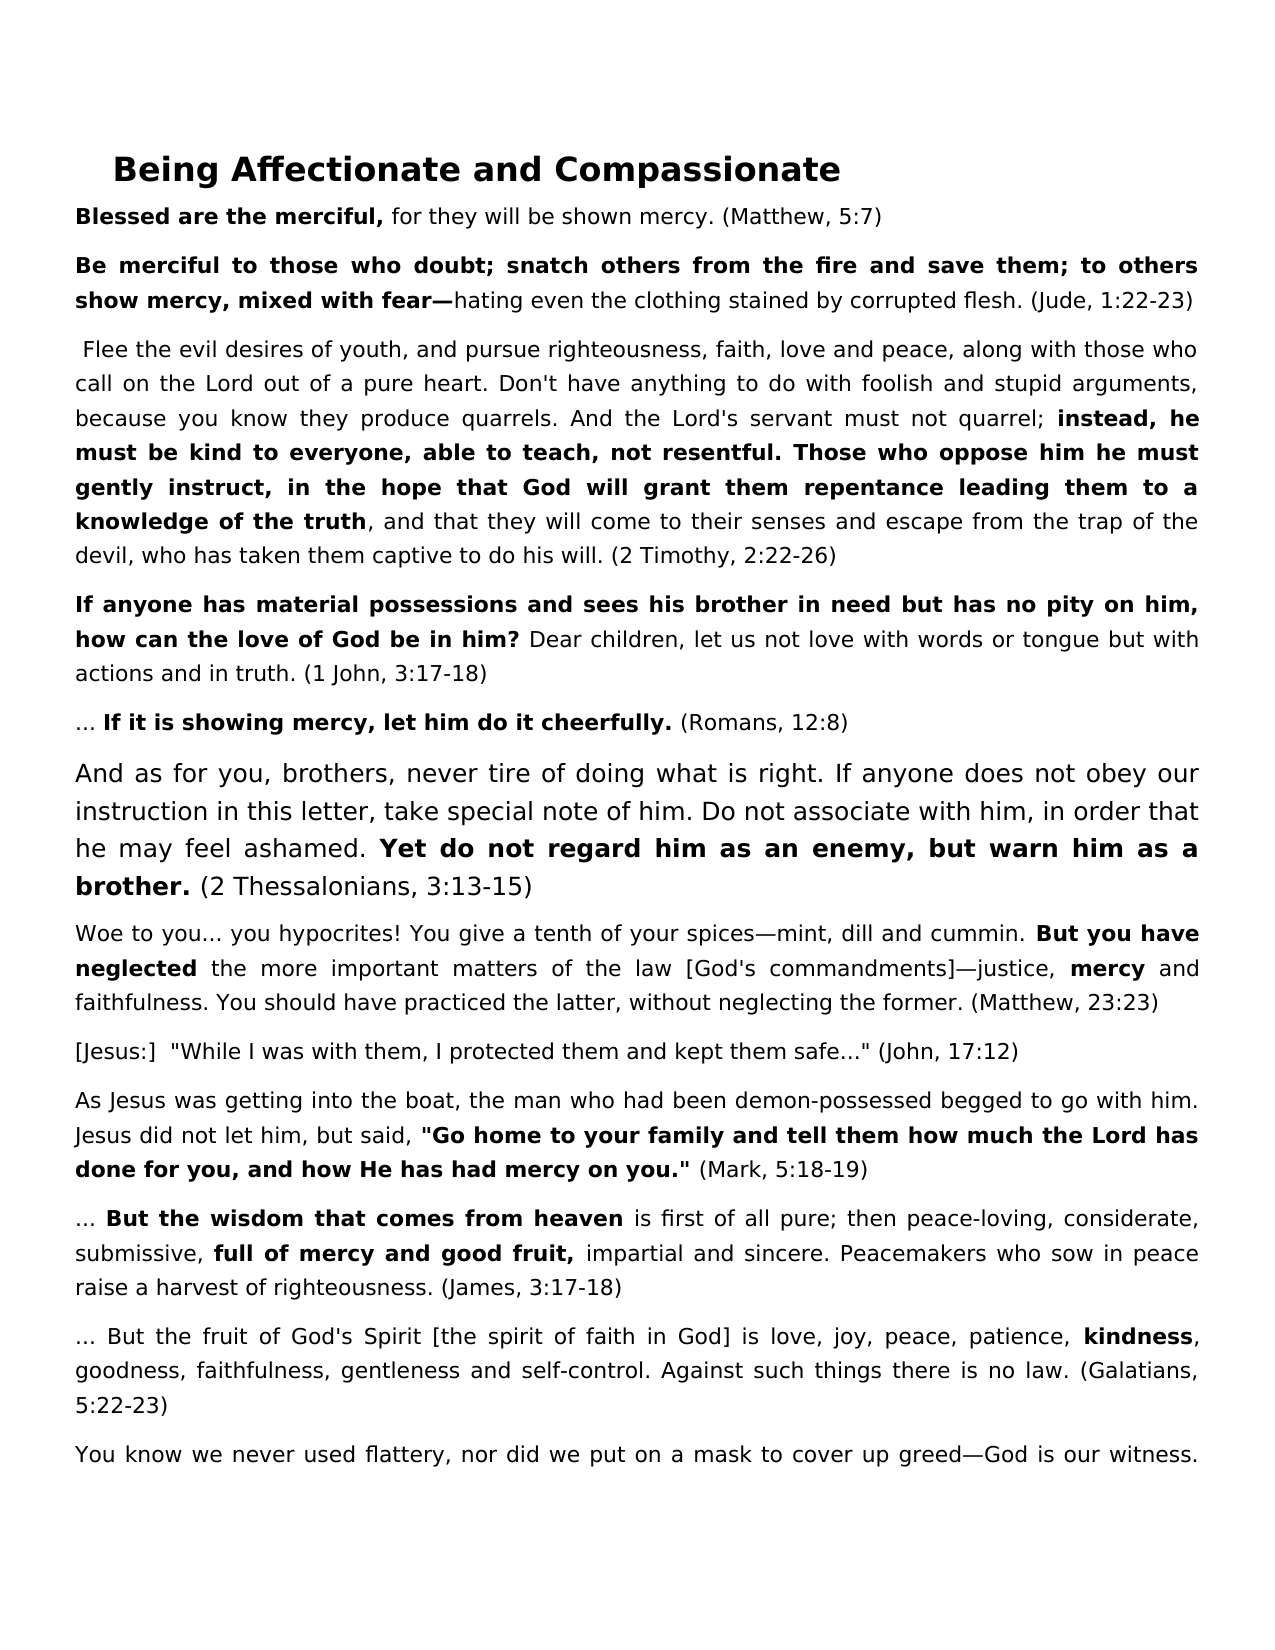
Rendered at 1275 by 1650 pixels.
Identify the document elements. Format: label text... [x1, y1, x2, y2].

text As Jesus was getting into the boat, the man who had been demon-possessed begged to go with him. Jesus did not let him, but said, "Go home to your family and tell them how much the Lord has done for you, and how He has had mercy on you." (Mark, 5:18-19) [75, 1081, 1200, 1184]
text [Jesus:] "While I was with them, I protected them and kept them safe..." (John, 17:12) [75, 1032, 1200, 1066]
text Be merciful to those who doubt; snatch others from the fire and save them; to others show mercy, mixed with fear—hating even the clothing stained by corrupted flesh. (Jude, 1:22-23) [75, 246, 1200, 315]
text Blessed are the merciful, for they will be shown mercy. (Matthew, 5:7) [75, 197, 1200, 232]
text ... But the fruit of God's Spirit [the spirit of faith in God] is love, joy, peace, patience, kindness, goodness, faithfulness, gentleness and self-control. Against such things there is no law. (Galatians, 5:22-23) [75, 1317, 1200, 1420]
text You know we never used flattery, nor did we put on a mask to cover up greed—God is our witness. [75, 1435, 1200, 1469]
text Flee the evil desires of youth, and pursue righteousness, faith, love and peace, along with those who call on the Lord out of a pure heart. Don't have anything to do with foolish and stupid arguments, because you know they produce quarrels. And the Lord's servant must not quarrel; instead, he must be kind to everyone, able to teach, not resentful. Those who oppose him he must gently instruct, in the hope that God will grant them repentance leading them to a knowledge of the truth, and that they will come to their senses and escape from the trap of the devil, who has taken them captive to do his will. (2 Timothy, 2:22-26) [75, 330, 1200, 571]
subtitle Being Affectionate and Compassionate [112, 150, 1200, 189]
text If anyone has material possessions and sees his brother in need but has no pity on him, how can the love of God be in him? Dear children, let us not love with words or tongue but with actions and in truth. (1 John, 3:17-18) [75, 585, 1200, 688]
text ... If it is showing mercy, let him do it cheerfully. (Romans, 12:8) [75, 703, 1200, 738]
text Woe to you... you hypocrites! You give a tenth of your spices—mint, dill and cummin. But you have neglected the more important matters of the law [God's commandments]—justice, mercy and faithfulness. You should have practiced the latter, without neglecting the former. (Matthew, 23:23) [75, 914, 1200, 1017]
text ... But the wisdom that comes from heaven is first of all pure; then peace-loving, considerate, submissive, full of mercy and good fruit, impartial and sincere. Peacemakers who sow in peace raise a harvest of righteousness. (James, 3:17-18) [75, 1199, 1200, 1302]
text And as for you, brothers, never tire of doing what is right. If anyone does not obey our instruction in this letter, take special note of him. Do not associate with him, in order that he may feel ashamed. Yet do not regard him as an enemy, but warn him as a brother. (2 Thessalonians, 3:13-15) [75, 752, 1200, 902]
